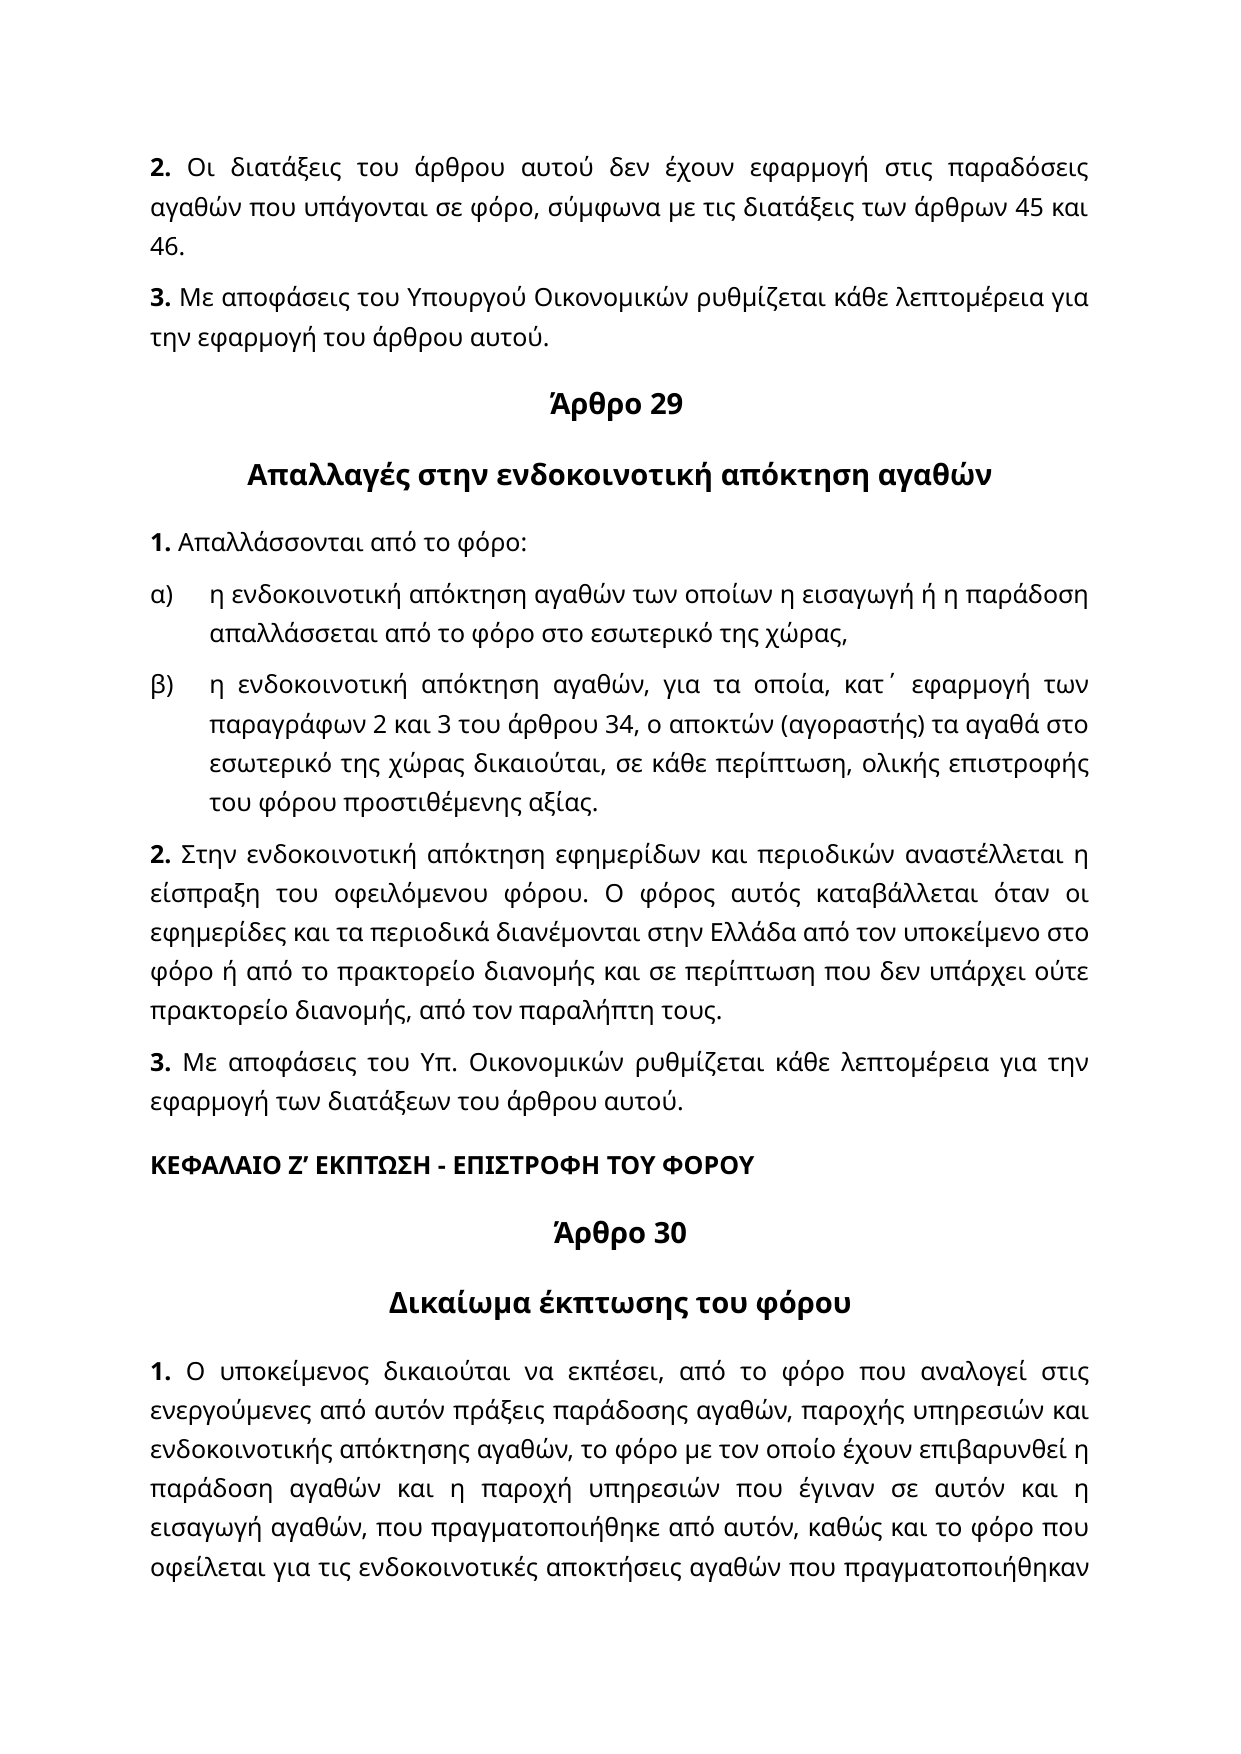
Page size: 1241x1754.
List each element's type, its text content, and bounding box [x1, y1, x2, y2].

list β) η ενδοκοινοτική απόκτηση αγαθών, για τα οποία, κατ΄ εφαρμογή των παραγράφων 2 και 3 του άρθρου 34, ο αποκτών (αγοραστής) τα αγαθά στο εσωτερικό της χώρας δικαιούται, σε κάθε περίπτωση, ολικής επιστροφής του φόρου προστιθέμενης αξίας. [150, 667, 1090, 819]
text 2. Στην ενδοκοινοτική απόκτηση εφημερίδων και περιοδικών αναστέλλεται η είσπραξη του οφειλόμενου φόρου. Ο φόρος αυτός καταβάλλεται όταν οι εφημερίδες και τα περιοδικά διανέμονται στην Ελλάδα από τον υποκείμενο στο φόρο ή από το πρακτορείο διανομής και σε περίπτωση που δεν υπάρχει ούτε πρακτορείο διανομής, από τον παραλήπτη τους. [150, 836, 1090, 1027]
subtitle Άρθρο 29 [150, 383, 1090, 423]
list α) η ενδοκοινοτική απόκτηση αγαθών των οποίων η εισαγωγή ή η παράδοση απαλλάσσεται από το φόρο στο εσωτερικό της χώρας, [150, 576, 1090, 649]
text 1. Ο υποκείμενος δικαιούται να εκπέσει, από το φόρο που αναλογεί στις ενεργούμενες από αυτόν πράξεις παράδοσης αγαθών, παροχής υπηρεσιών και ενδοκοινοτικής απόκτησης αγαθών, το φόρο με τον οποίο έχουν επιβαρυνθεί η παράδοση αγαθών και η παροχή υπηρεσιών που έγιναν σε αυτόν και η εισαγωγή αγαθών, που πραγματοποιήθηκε από αυτόν, καθώς και το φόρο που οφείλεται για τις ενδοκοινοτικές αποκτήσεις αγαθών που πραγματοποιήθηκαν [150, 1353, 1090, 1583]
text 3. Με αποφάσεις του Υπ. Οικονομικών ρυθμίζεται κάθε λεπτομέρεια για την εφαρμογή των διατάξεων του άρθρου αυτού. [150, 1044, 1090, 1118]
text 3. Με αποφάσεις του Υπουργού Οικονομικών ρυθμίζεται κάθε λεπτομέρεια για την εφαρμογή του άρθρου αυτού. [150, 280, 1090, 353]
text ΚΕΦΑΛΑIO Z’ ΕΚΠΤΩΣΗ - ΕΠΙΣΤΡΟΦΗ ΤΟΥ ΦΟΡΟΥ [150, 1148, 1090, 1182]
subtitle Δικαίωμα έκπτωσης του φόρου [150, 1283, 1090, 1322]
subtitle Απαλλαγές στην ενδοκοινοτική απόκτηση αγαθών [150, 454, 1090, 494]
text 1. Απαλλάσσονται από το φόρο: [150, 524, 1090, 559]
text 2. Οι διατάξεις του άρθρου αυτού δεν έχουν εφαρμογή στις παραδόσεις αγαθών που υπάγονται σε φόρο, σύμφωνα με τις διατάξεις των άρθρων 45 και 46. [150, 150, 1090, 262]
subtitle Άρθρο 30 [150, 1212, 1090, 1252]
